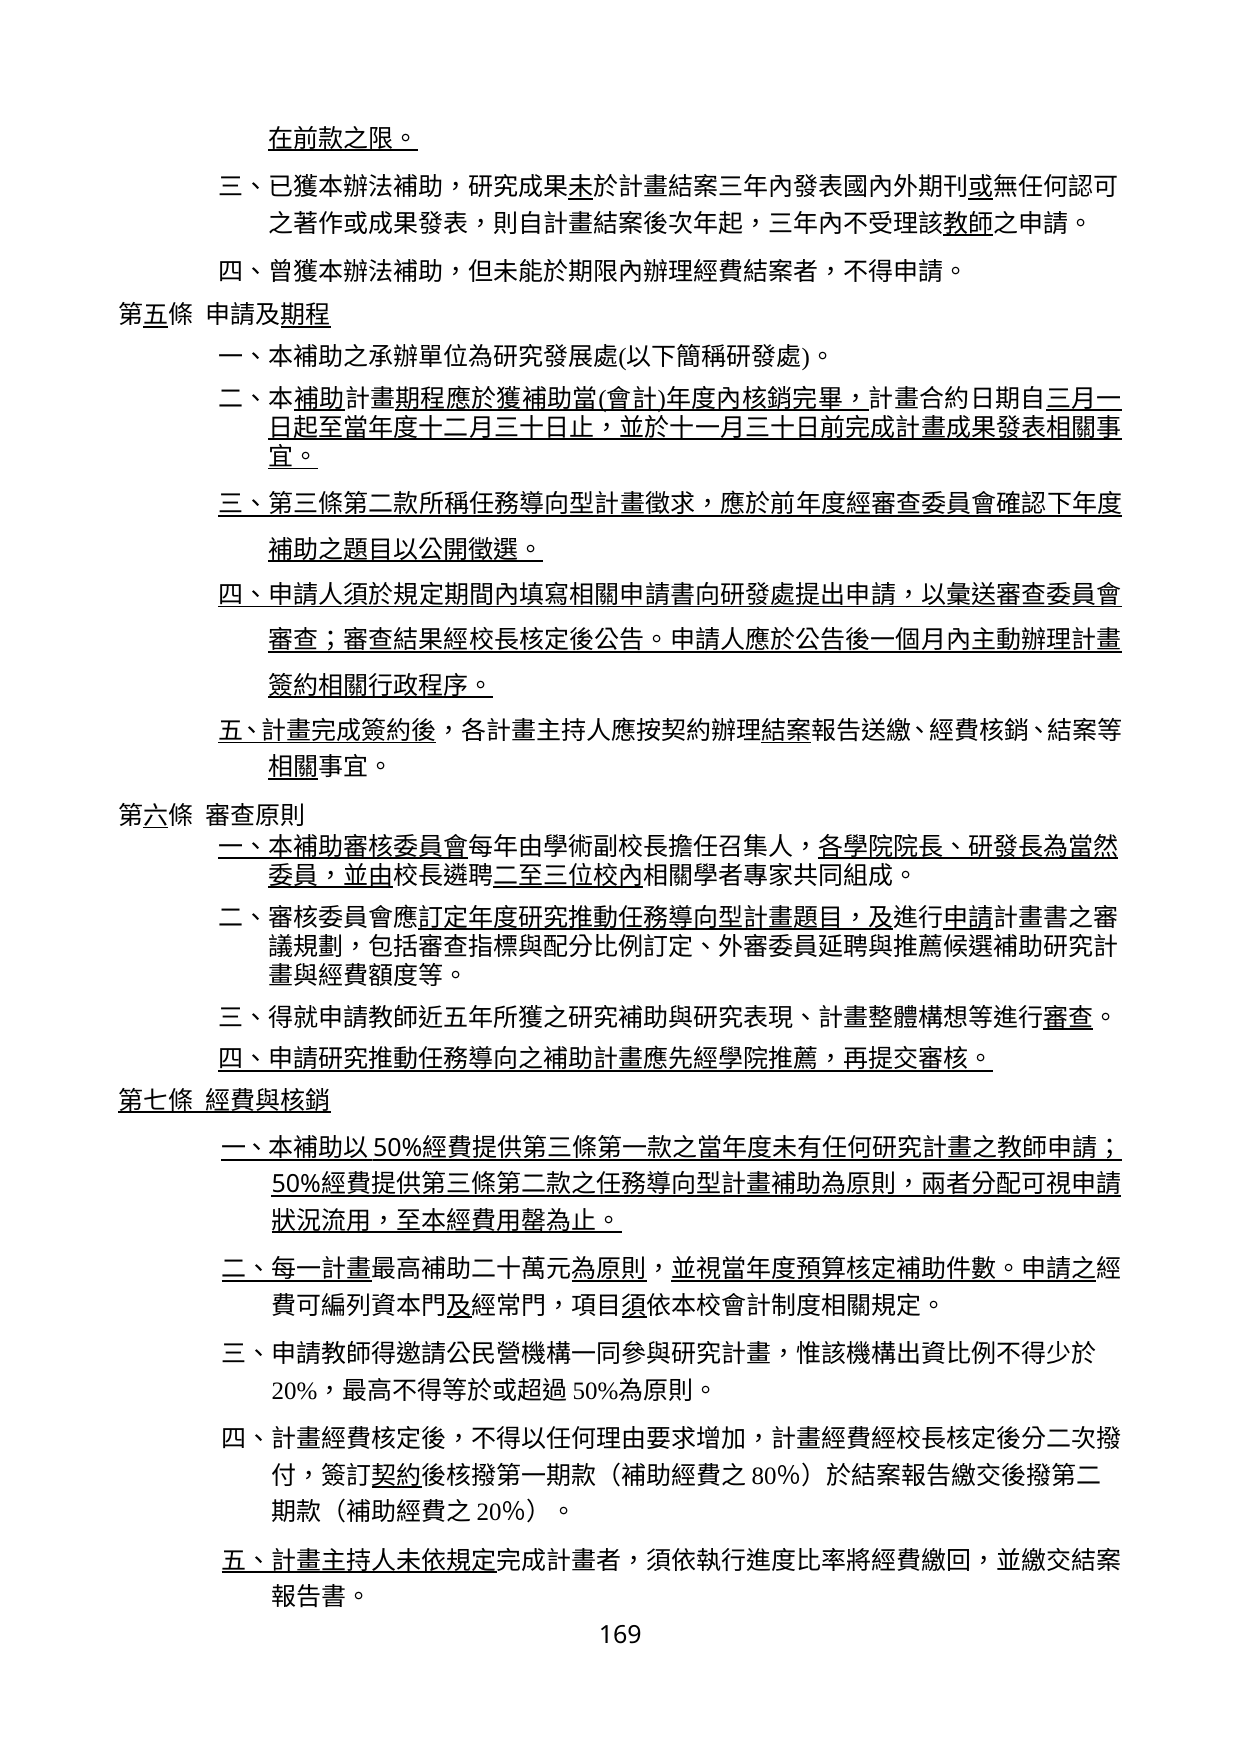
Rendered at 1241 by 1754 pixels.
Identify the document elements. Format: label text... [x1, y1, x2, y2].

text 第七條 經費與核銷 [118, 1086, 1122, 1115]
text 五、計畫完成簽約後，各計畫主持人應按契約辦理結案報告送繳、經費核銷、結案等相關事宜。 [218, 711, 1122, 783]
text 50%經費提供第三條第二款之任務導向型計畫補助為原則，兩者分配可視申請狀況流用，至本經費用罄為止。 [221, 1161, 1122, 1236]
text 二、每一計畫最高補助二十萬元為原則，並視當年度預算核定補助件數。申請之經費可編列資本門及經常門，項目須依本校會計制度相關規定。 [221, 1249, 1122, 1321]
text 一、本補助審核委員會每年由學術副校長擔任召集人，各學院院長、研發長為當然委員，並由校長遴聘二至三位校內相關學者專家共同組成。 [218, 832, 1122, 890]
text 四、曾獲本辦法補助，但未能於期限內辦理經費結案者，不得申請。 [118, 252, 1122, 288]
text 五、計畫主持人未依規定完成計畫者，須依執行進度比率將經費繳回，並繳交結案報告書。 [221, 1540, 1122, 1613]
text 四、申請研究推動任務導向之補助計畫應先經學院推薦，再提交審核。 [118, 1044, 1122, 1073]
text 三、申請教師得邀請公民營機構一同參與研究計畫，惟該機構出資比例不得少於20%，最高不得等於或超過50%為原則。 [221, 1334, 1122, 1406]
text 審查；審查結果經校長核定後公告。申請人應於公告後一個月內主動辦理計畫簽約相關行政程序。 [218, 607, 1122, 701]
text 第五條 申請及期程 [118, 301, 1122, 330]
text 三、得就申請教師近五年所獲之研究補助與研究表現、計畫整體構想等進行審查。 [118, 1003, 1122, 1032]
text 三、已獲本辦法補助，研究成果未於計畫結案三年內發表國內外期刊或無任何認可之著作或成果發表，則自計畫結案後次年起，三年內不受理該教師之申請。 [218, 167, 1122, 239]
text 一、本補助之承辦單位為研究發展處(以下簡稱研發處)。 [118, 342, 1122, 371]
text 二、審核委員會應訂定年度研究推動任務導向型計畫題目，及進行申請計畫書之審議規劃，包括審查指標與配分比例訂定、外審委員延聘與推薦候選補助研究計畫與經費額度等。 [218, 903, 1122, 990]
text 在前款之限。 [218, 118, 1122, 154]
text 二、本補助計畫期程應於獲補助當(會計)年度內核銷完畢，計畫合約日期自三月一日起至當年度十二月三十日止，並於十一月三十日前完成計畫成果發表相關事宜。 [218, 384, 1122, 471]
text 三、第三條第二款所稱任務導向型計畫徵求，應於前年度經審查委員會確認下年度 [218, 484, 1122, 515]
text 四、申請人須於規定期間內填寫相關申請書向研發處提出申請，以彙送審查委員會 [218, 574, 1122, 606]
text 四、計畫經費核定後，不得以任何理由要求增加，計畫經費經校長核定後分二次撥付，簽訂契約後核撥第一期款（補助經費之80％）於結案報告繳交後撥第二期款（補助經費之20％）。 [221, 1419, 1122, 1528]
text 一、本補助以50%經費提供第三條第一款之當年度未有任何研究計畫之教師申請； [221, 1128, 1122, 1159]
text 第六條 審查原則 [118, 796, 1122, 832]
text 補助之題目以公開徵選。 [218, 517, 1122, 566]
